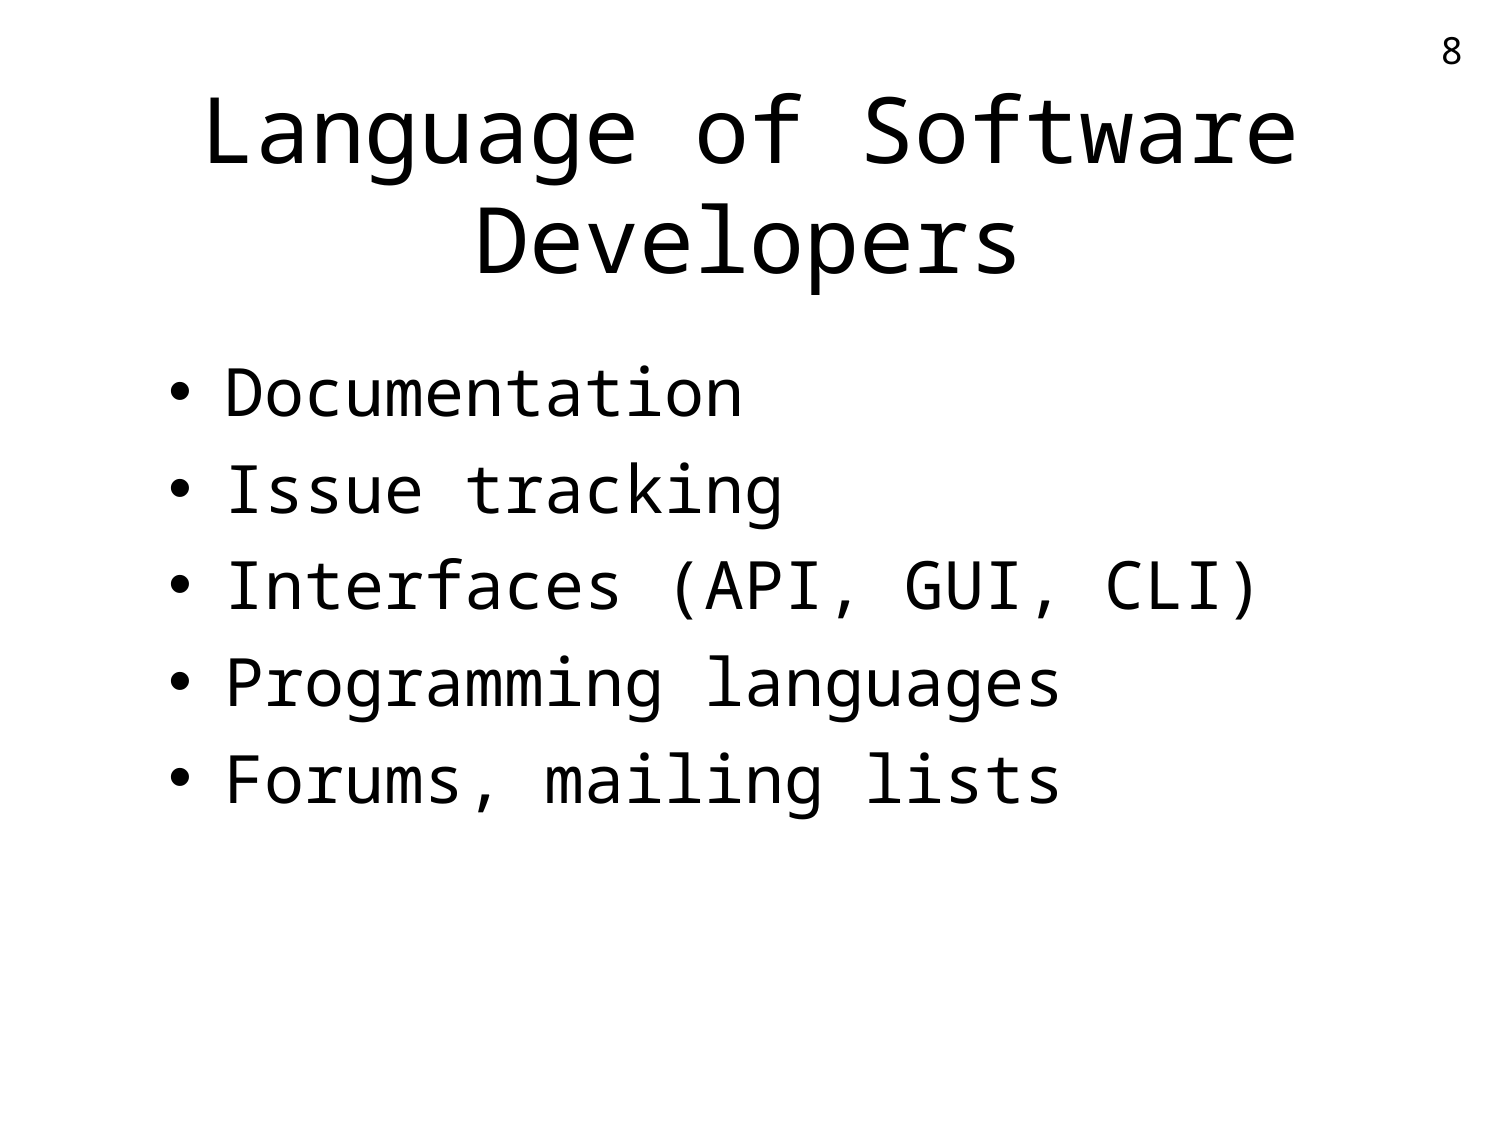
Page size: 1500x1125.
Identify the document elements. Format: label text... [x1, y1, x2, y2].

list Documentation Issue tracking Interfaces (API, GUI, CLI) Programming languages Forums, mailing lists [153, 342, 1359, 1115]
title Language of Software Developers [75, 45, 1426, 319]
text_box [1127, 19, 1478, 79]
